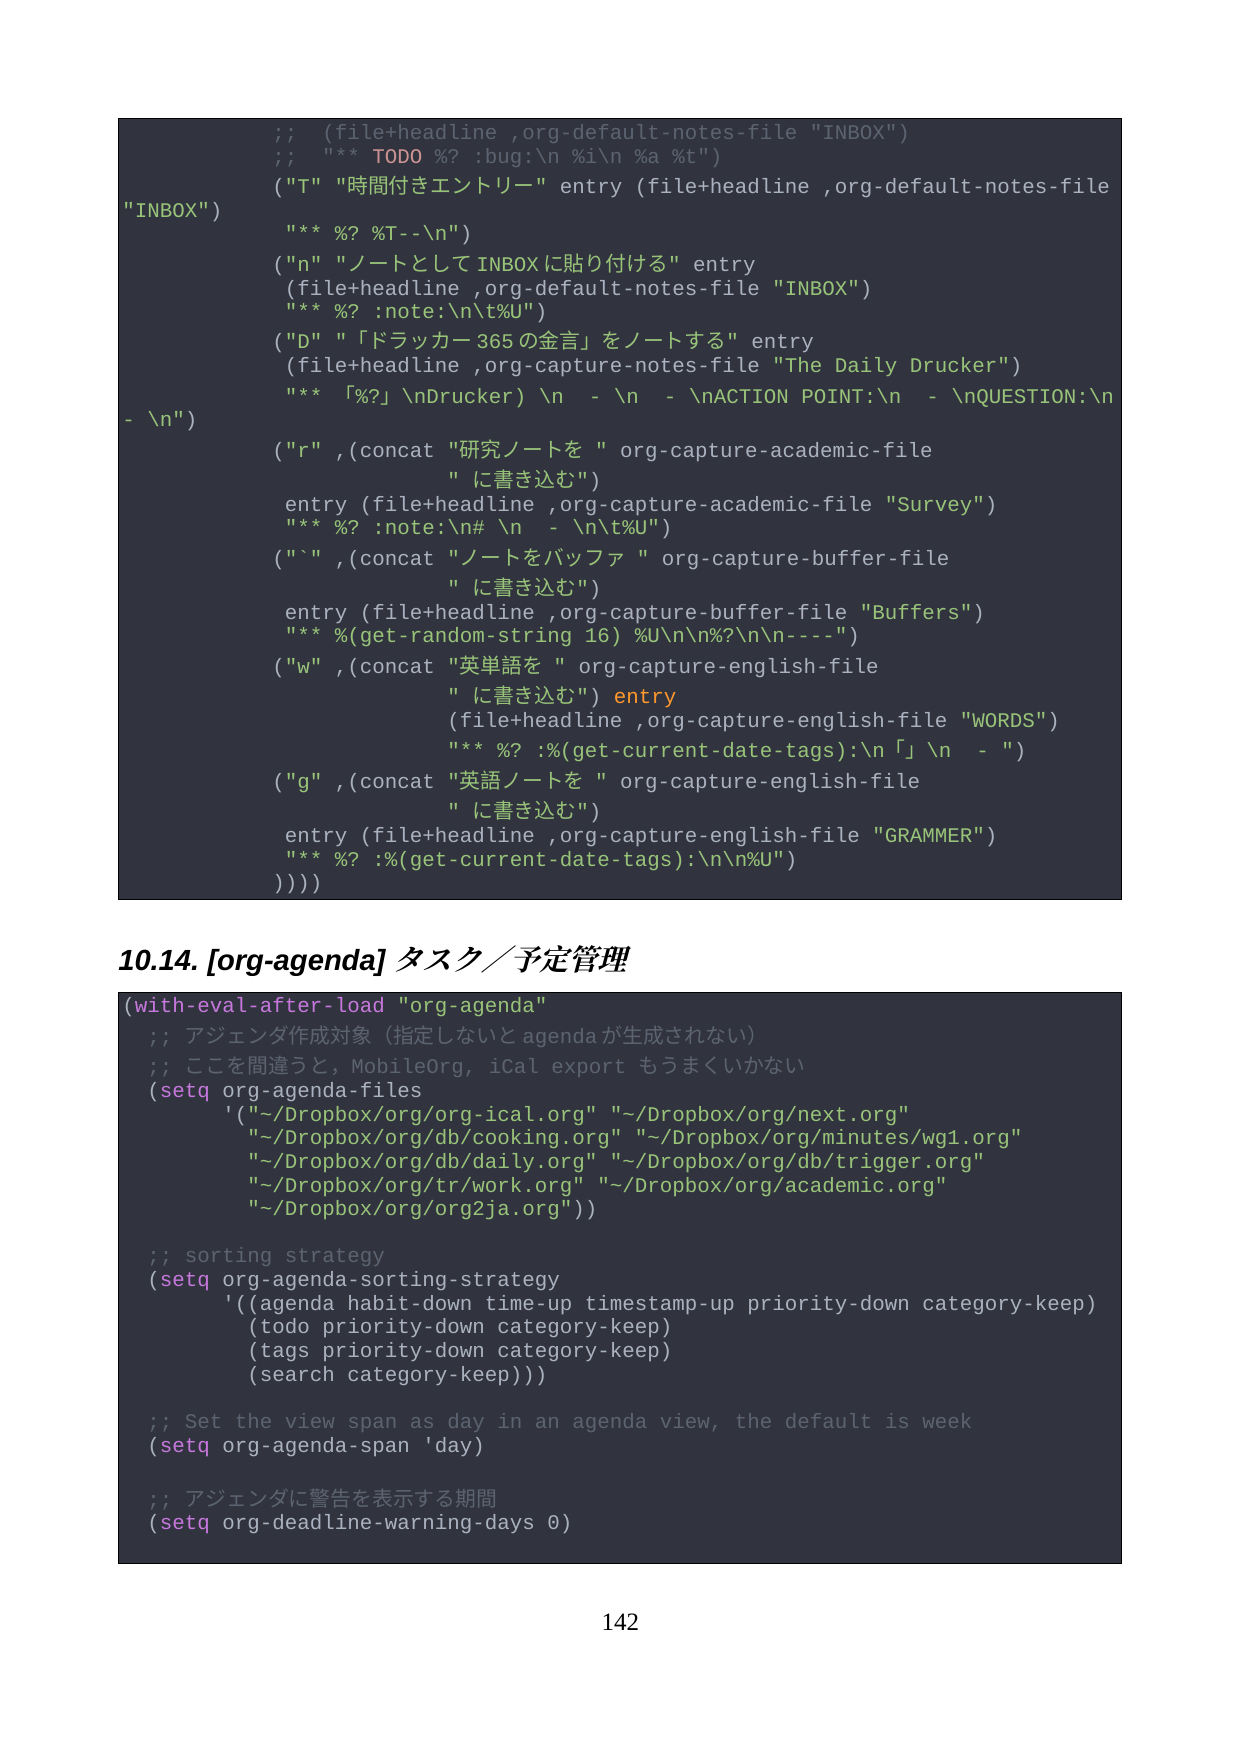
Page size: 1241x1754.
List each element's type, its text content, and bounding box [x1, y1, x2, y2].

text ;; "** TODO %? :bug:\n %i\n %a %t") [119, 142, 1121, 165]
text " に書き込む") [119, 791, 1121, 821]
text ("w" ,(concat "英単語を " org-capture-english-file [119, 645, 1121, 676]
text "~/Dropbox/org/db/cooking.org" "~/Dropbox/org/minutes/wg1.org" [119, 1123, 1121, 1147]
text ("r" ,(concat "研究ノートを " org-capture-academic-file [119, 429, 1121, 459]
text "** %? :note:\n\t%U") [119, 297, 1121, 321]
text ;; Set the view span as day in an agenda view, the default is week [119, 1407, 1121, 1431]
text " に書き込む") [119, 459, 1121, 490]
text entry (file+headline ,org-capture-buffer-file "Buffers") [119, 598, 1121, 622]
text " に書き込む") [119, 567, 1121, 598]
text "** %? :note:\n# \n - \n\t%U") [119, 513, 1121, 537]
text ;; アジェンダ作成対象（指定しないとagendaが生成されない） [119, 1015, 1121, 1046]
text (setq org-deadline-warning-days 0) [119, 1508, 1121, 1532]
text (setq org-agenda-span 'day) [119, 1431, 1121, 1454]
text ;; (file+headline ,org-default-notes-file "INBOX") [119, 119, 1121, 142]
text "** %? :%(get-current-date-tags):\n「」\n - ") [119, 730, 1121, 760]
subtitle [org-agenda] タスク／予定管理 [118, 937, 1122, 979]
text '("~/Dropbox/org/org-ical.org" "~/Dropbox/org/next.org" [119, 1100, 1121, 1123]
text "** 「%?」\nDrucker) \n - \n - \nACTION POINT:\n - \nQUESTION:\n - \n") [119, 375, 1121, 429]
text entry (file+headline ,org-capture-academic-file "Survey") [119, 490, 1121, 513]
text )))) [119, 868, 1121, 899]
text (tags priority-down category-keep) [119, 1336, 1121, 1360]
text entry (file+headline ,org-capture-english-file "GRAMMER") [119, 821, 1121, 844]
text (setq org-agenda-sorting-strategy [119, 1265, 1121, 1289]
text "** %? :%(get-current-date-tags):\n\n%U") [119, 844, 1121, 868]
text (file+headline ,org-default-notes-file "INBOX") [119, 273, 1121, 297]
text ("D" "「ドラッカー365の金言」をノートする" entry [119, 321, 1121, 351]
text (todo priority-down category-keep) [119, 1312, 1121, 1336]
text "~/Dropbox/org/org2ja.org")) [119, 1194, 1121, 1218]
text '((agenda habit-down time-up timestamp-up priority-down category-keep) [119, 1289, 1121, 1312]
text "~/Dropbox/org/db/daily.org" "~/Dropbox/org/db/trigger.org" [119, 1147, 1121, 1171]
text (search category-keep))) [119, 1360, 1121, 1383]
text "** %? %T--\n") [119, 219, 1121, 243]
text ("T" "時間付きエントリー" entry (file+headline ,org-default-notes-file "INBOX") [119, 165, 1121, 219]
text "~/Dropbox/org/tr/work.org" "~/Dropbox/org/academic.org" [119, 1171, 1121, 1194]
text "** %(get-random-string 16) %U\n\n%?\n\n----") [119, 622, 1121, 645]
text ("g" ,(concat "英語ノートを " org-capture-english-file [119, 760, 1121, 791]
text ;; sorting strategy [119, 1242, 1121, 1265]
text (setq org-agenda-files [119, 1076, 1121, 1100]
text ("`" ,(concat "ノートをバッファ " org-capture-buffer-file [119, 537, 1121, 567]
text " に書き込む") entry [119, 676, 1121, 706]
text ;; アジェンダに警告を表示する期間 [119, 1478, 1121, 1508]
text ("n" "ノートとしてINBOXに貼り付ける" entry [119, 243, 1121, 273]
text (with-eval-after-load "org-agenda" [119, 993, 1121, 1015]
text (file+headline ,org-capture-english-file "WORDS") [119, 706, 1121, 730]
text (file+headline ,org-capture-notes-file "The Daily Drucker") [119, 351, 1121, 375]
text ;; ここを間違うと，MobileOrg, iCal export もうまくいかない [119, 1046, 1121, 1076]
